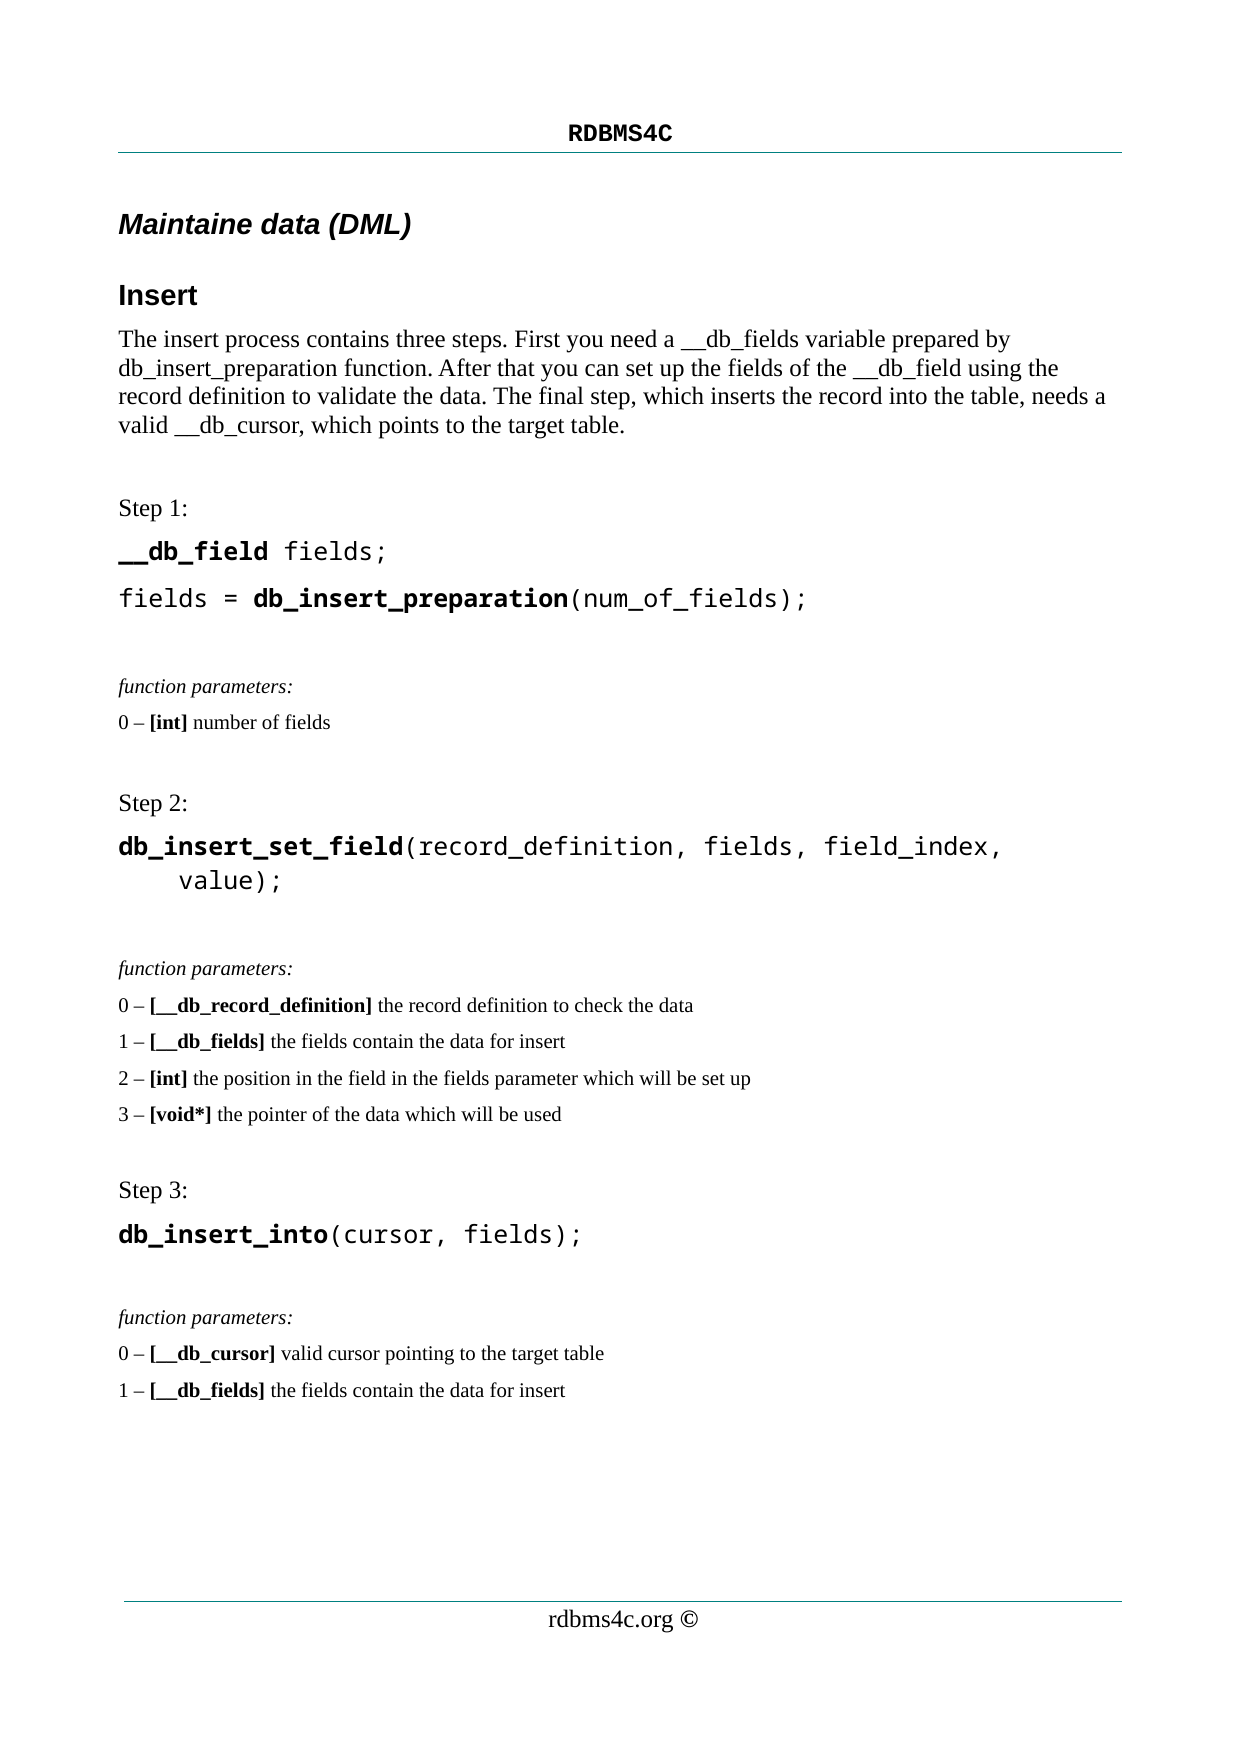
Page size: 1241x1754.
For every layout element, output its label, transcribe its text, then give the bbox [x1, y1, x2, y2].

text function parameters: [118, 1304, 1122, 1329]
text Step 1: [118, 493, 1122, 521]
text 0 – [int] number of fields [118, 710, 1122, 734]
text db_insert_set_field(record_definition, fields, field_index, value); [118, 829, 1122, 897]
text db_insert_into(cursor, fields); [118, 1217, 1122, 1251]
text function parameters: [118, 674, 1122, 698]
text Step 2: [118, 788, 1122, 816]
text 1 – [__db_fields] the fields contain the data for insert [118, 1378, 1122, 1402]
text fields = db_insert_preparation(num_of_fields); [118, 581, 1122, 614]
text Step 3: [118, 1176, 1122, 1204]
subtitle Insert [118, 278, 1122, 311]
text The insert process contains three steps. First you need a __db_fields variable prepared by db_insert_preparation function. After that you can set up the fields of the __db_field using the record definition to validate the data. The final step, which inserts the record into the table, needs a valid __db_cursor, which points to the target table. [118, 324, 1122, 439]
text 1 – [__db_fields] the fields contain the data for insert [118, 1029, 1122, 1053]
text 2 – [int] the position in the field in the fields parameter which will be set up [118, 1066, 1122, 1090]
subtitle Maintaine data (DML) [118, 207, 1122, 240]
text 0 – [__db_cursor] valid cursor pointing to the target table [118, 1341, 1122, 1365]
text function parameters: [118, 956, 1122, 980]
text __db_field fields; [118, 534, 1122, 568]
text 0 – [__db_record_definition] the record definition to check the data [118, 993, 1122, 1017]
text 3 – [void*] the pointer of the data which will be used [118, 1102, 1122, 1126]
